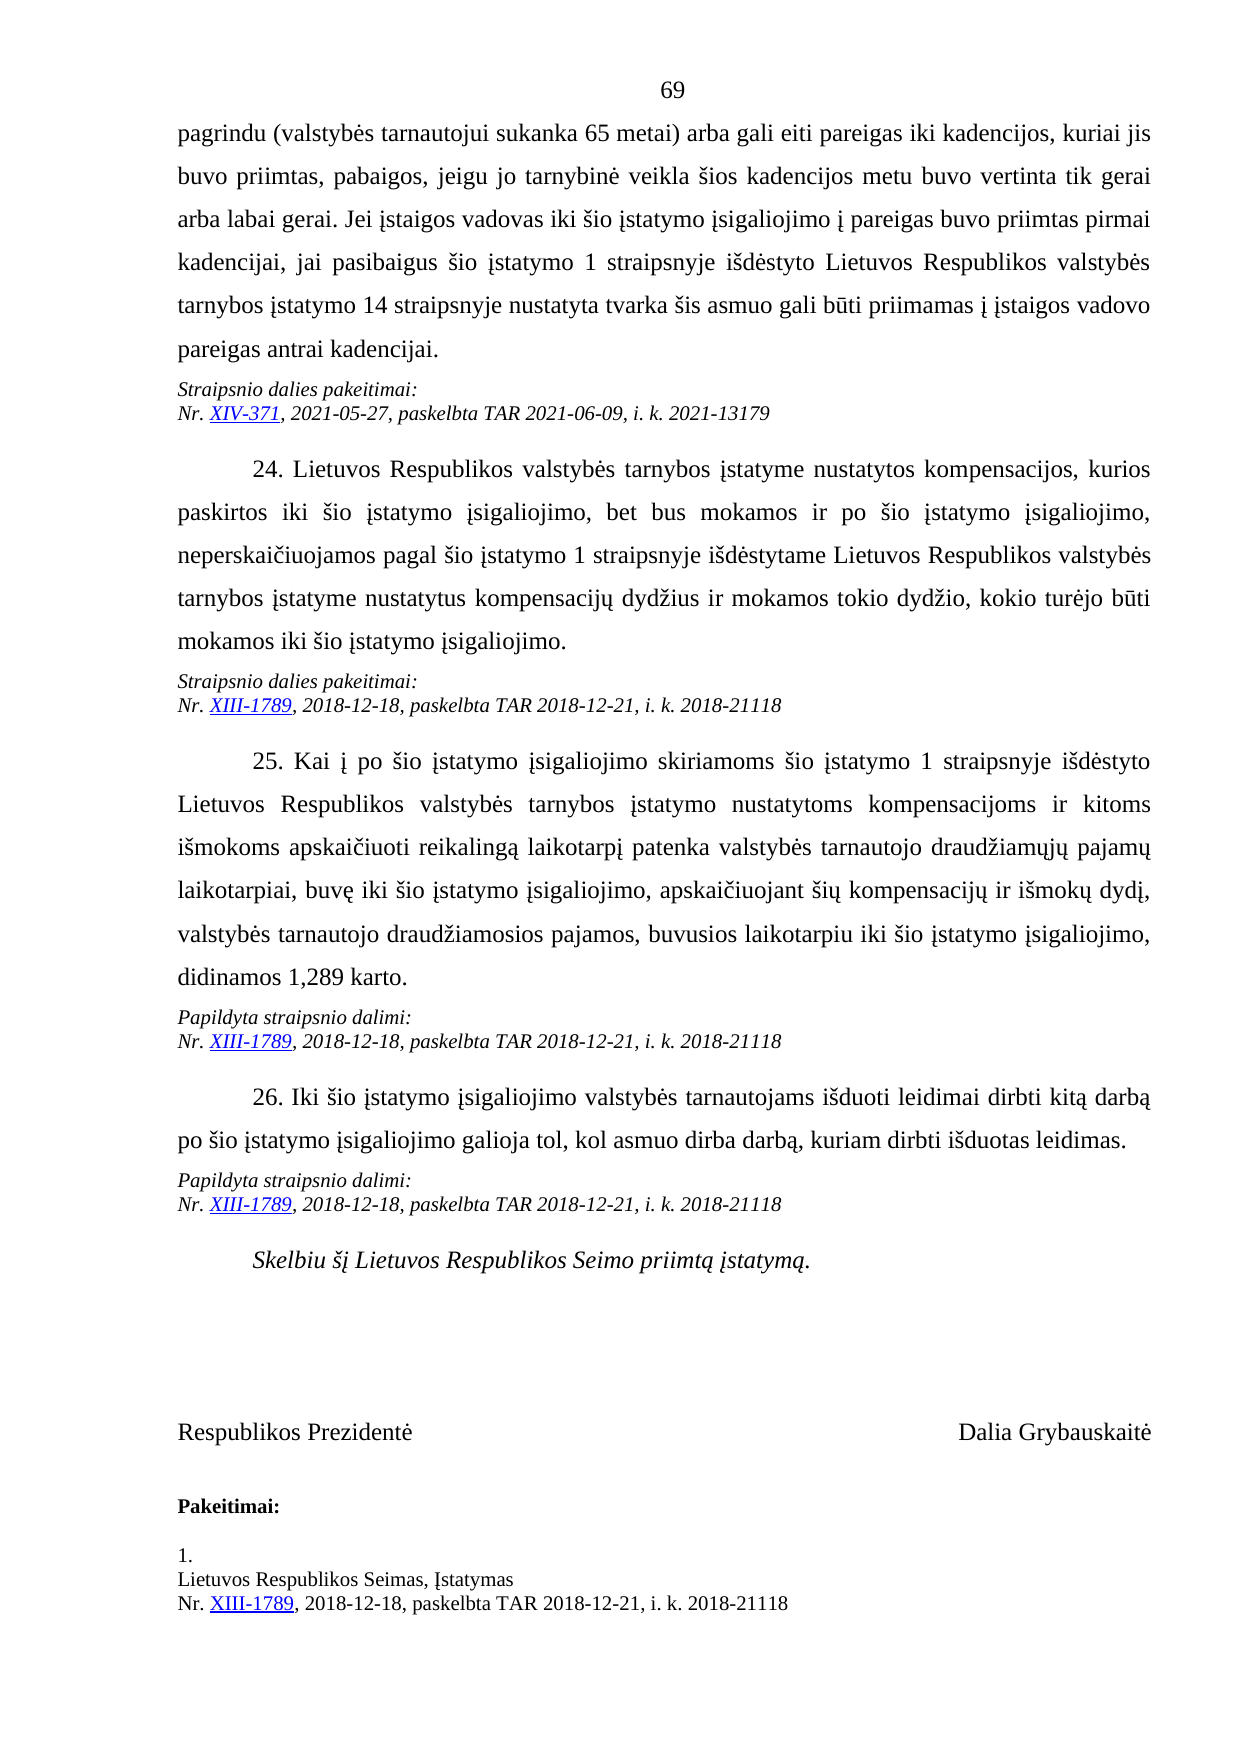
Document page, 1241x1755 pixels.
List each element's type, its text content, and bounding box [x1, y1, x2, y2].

text Lietuvos Respublikos Seimas, Įstatymas [177, 1567, 1152, 1591]
text Straipsnio dalies pakeitimai: [177, 377, 1152, 401]
text Skelbiu šį Lietuvos Respublikos Seimo priimtą įstatymą. [177, 1245, 1152, 1274]
text Respublikos Prezidentė Dalia Grybauskaitė [177, 1417, 1152, 1446]
text Straipsnio dalies pakeitimai: [177, 669, 1152, 693]
text Papildyta straipsnio dalimi: [177, 1168, 1152, 1192]
text Nr. XIII-1789, 2018-12-18, paskelbta TAR 2018-12-21, i. k. 2018-21118 [177, 1591, 1152, 1615]
text Nr. XIII-1789, 2018-12-18, paskelbta TAR 2018-12-21, i. k. 2018-21118 [177, 693, 1152, 717]
text Nr. XIII-1789, 2018-12-18, paskelbta TAR 2018-12-21, i. k. 2018-21118 [177, 1192, 1152, 1216]
text Papildyta straipsnio dalimi: [177, 1005, 1152, 1029]
text Pakeitimai: [177, 1494, 1152, 1518]
text 24. Lietuvos Respublikos valstybės tarnybos įstatyme nustatytos kompensacijos, kurios paskirtos iki šio įstatymo įsigaliojimo, bet bus mokamos ir po šio įstatymo įsigaliojimo, neperskaičiuojamos pagal šio įstatymo 1 straipsnyje išdėstytame Lietuvos Respublikos valstybės tarnybos įstatyme nustatytus kompensacijų dydžius ir mokamos tokio dydžio, kokio turėjo būti mokamos iki šio įstatymo įsigaliojimo. [177, 454, 1152, 655]
text Nr. XIII-1789, 2018-12-18, paskelbta TAR 2018-12-21, i. k. 2018-21118 [177, 1029, 1152, 1053]
text 25. Kai į po šio įstatymo įsigaliojimo skiriamoms šio įstatymo 1 straipsnyje išdėstyto Lietuvos Respublikos valstybės tarnybos įstatymo nustatytoms kompensacijoms ir kitoms išmokoms apskaičiuoti reikalingą laikotarpį patenka valstybės tarnautojo draudžiamųjų pajamų laikotarpiai, buvę iki šio įstatymo įsigaliojimo, apskaičiuojant šių kompensacijų ir išmokų dydį, valstybės tarnautojo draudžiamosios pajamos, buvusios laikotarpiu iki šio įstatymo įsigaliojimo, didinamos 1,289 karto. [177, 746, 1152, 991]
text 1. [177, 1542, 1152, 1567]
text pagrindu (valstybės tarnautojui sukanka 65 metai) arba gali eiti pareigas iki kadencijos, kuriai jis buvo priimtas, pabaigos, jeigu jo tarnybinė veikla šios kadencijos metu buvo vertinta tik gerai arba labai gerai. Jei įstaigos vadovas iki šio įstatymo įsigaliojimo į pareigas buvo priimtas pirmai kadencijai, jai pasibaigus šio įstatymo 1 straipsnyje išdėstyto Lietuvos Respublikos valstybės tarnybos įstatymo 14 straipsnyje nustatyta tvarka šis asmuo gali būti priimamas į įstaigos vadovo pareigas antrai kadencijai. [177, 118, 1152, 362]
text Nr. XIV-371, 2021-05-27, paskelbta TAR 2021-06-09, i. k. 2021-13179 [177, 401, 1152, 425]
text 26. Iki šio įstatymo įsigaliojimo valstybės tarnautojams išduoti leidimai dirbti kitą darbą po šio įstatymo įsigaliojimo galioja tol, kol asmuo dirba darbą, kuriam dirbti išduotas leidimas. [177, 1082, 1152, 1154]
